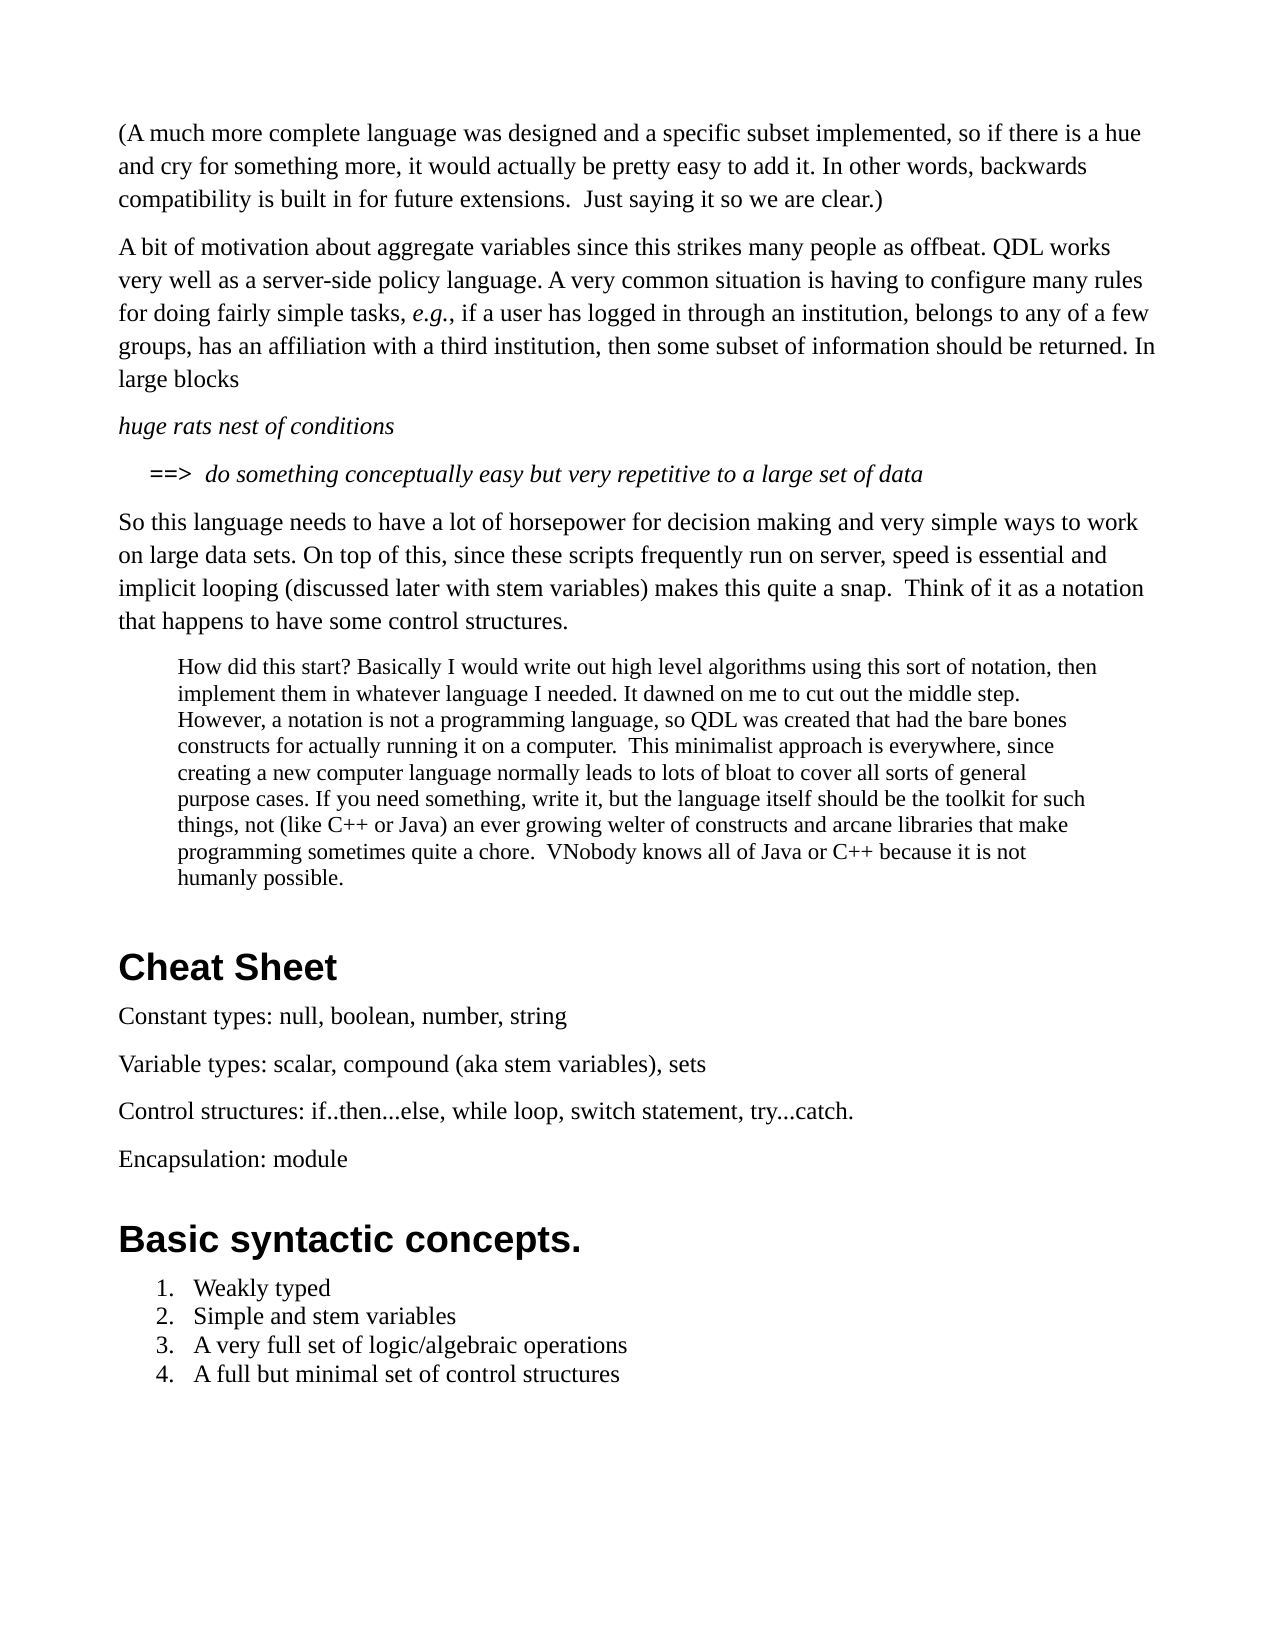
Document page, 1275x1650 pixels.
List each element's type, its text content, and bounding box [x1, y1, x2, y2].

text (A much more complete language was designed and a specific subset implemented, so if there is a hue and cry for something more, it would actually be pretty easy to add it. In other words, backwards compatibility is built in for future extensions. Just saying it so we are clear.) [118, 118, 1157, 213]
text So this language needs to have a lot of horsepower for decision making and very simple ways to work on large data sets. On top of this, since these scripts frequently run on server, speed is essential and implicit looping (discussed later with stem variables) makes this quite a snap. Think of it as a notation that happens to have some control structures. [118, 507, 1157, 634]
text Encapsulation: module [118, 1144, 1157, 1173]
text huge rats nest of conditions [118, 411, 1157, 440]
list A full but minimal set of control structures [156, 1359, 1157, 1388]
text Constant types: null, boolean, number, string [118, 1001, 1157, 1030]
text How did this start? Basically I would write out high level algorithms using this sort of notation, then implement them in whatever language I needed. It dawned on me to cut out the middle step. However, a notation is not a programming language, so QDL was created that had the bare bones constructs for actually running it on a computer. This minimalist approach is everywhere, since creating a new computer language normally leads to lots of bloat to cover all sorts of general purpose cases. If you need something, write it, but the language itself should be the toolkit for such things, not (like C++ or Java) an ever growing welter of constructs and arcane libraries that make programming sometimes quite a chore. VNobody knows all of Java or C++ because it is not humanly possible. [177, 653, 1098, 891]
text Variable types: scalar, compound (aka stem variables), sets [118, 1049, 1157, 1077]
subtitle Basic syntactic concepts. [118, 1217, 1157, 1260]
list Simple and stem variables [156, 1301, 1157, 1330]
text A bit of motivation about aggregate variables since this strikes many people as offbeat. QDL works very well as a server-side policy language. A very common situation is having to configure many rules for doing fairly simple tasks, e.g., if a user has logged in through an institution, belongs to any of a few groups, has an affiliation with a third institution, then some subset of information should be returned. In large blocks [118, 232, 1157, 393]
text Control structures: if..then...else, while loop, switch statement, try...catch. [118, 1096, 1157, 1125]
list A very full set of logic/algebraic operations [156, 1330, 1157, 1359]
text ==> do something conceptually easy but very repetitive to a large set of data [118, 459, 1157, 488]
list Weakly typed [156, 1273, 1157, 1301]
subtitle Cheat Sheet [118, 945, 1157, 989]
